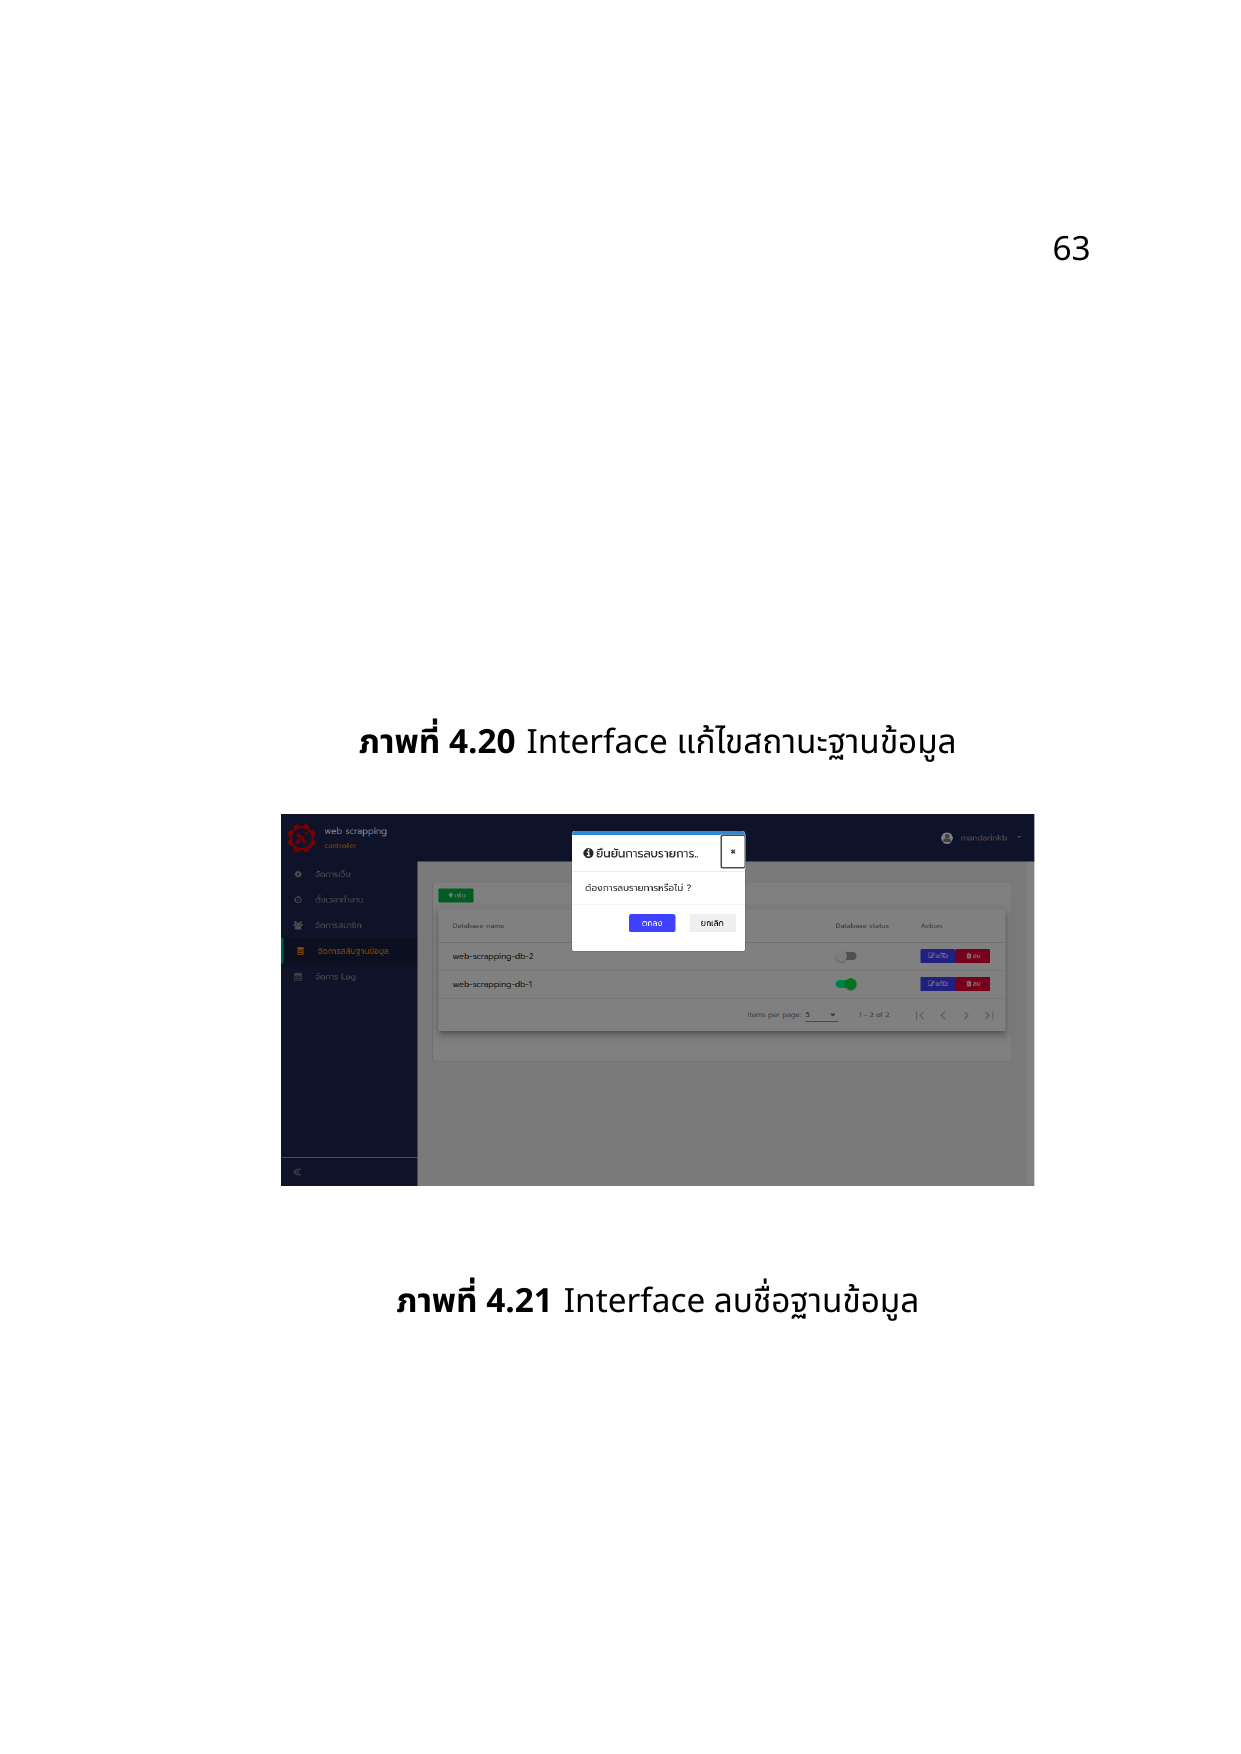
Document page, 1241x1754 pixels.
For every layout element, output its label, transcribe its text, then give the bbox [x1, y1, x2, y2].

text ภาพที่ 4.20 Interface แก้ไขสถานะฐานข้อมูล [225, 709, 1091, 769]
picture [281, 814, 1035, 1186]
text ภาพที่ 4.21 Interface ลบชื่อฐานข้อมูล [225, 1268, 1091, 1328]
